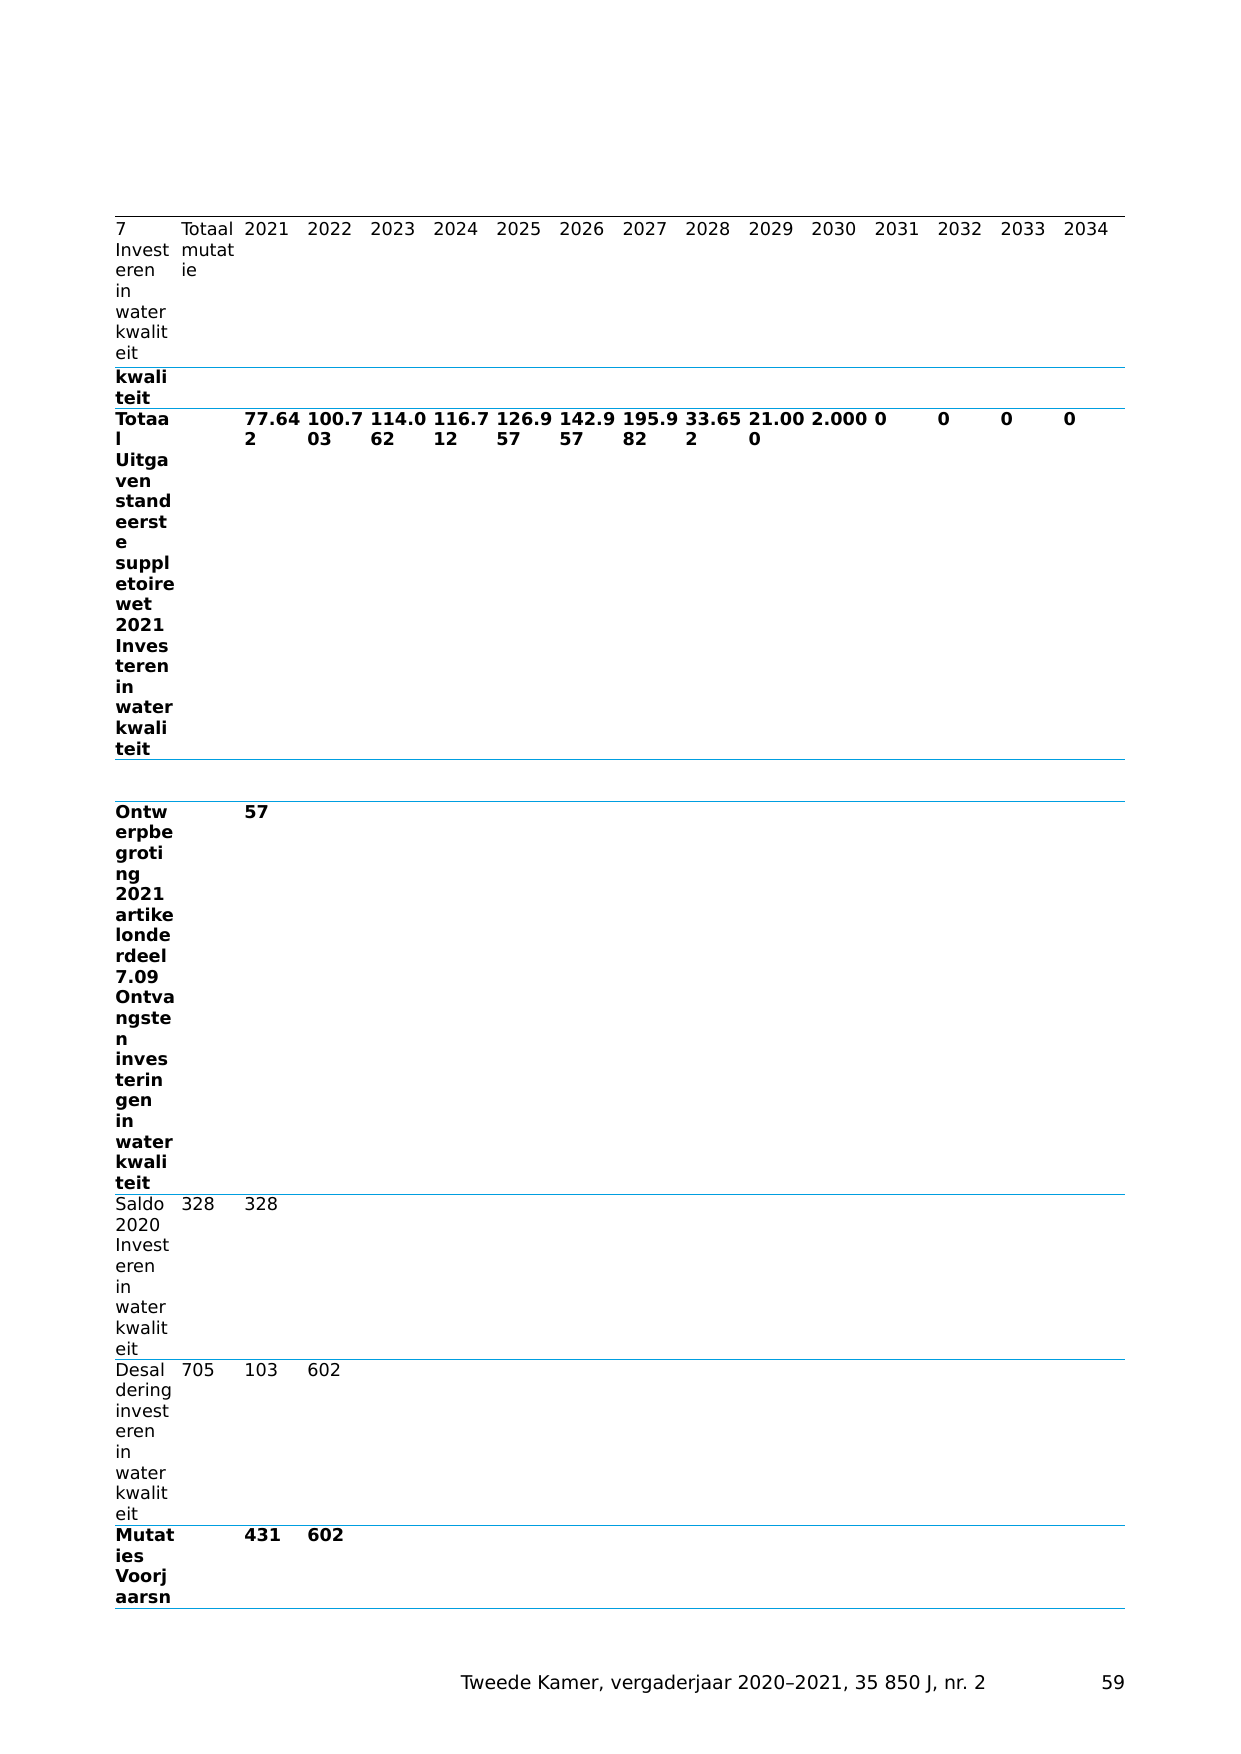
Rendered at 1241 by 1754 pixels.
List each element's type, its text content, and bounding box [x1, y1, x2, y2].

table_cell 602 [304, 1526, 367, 1608]
table_cell 33.652 [682, 409, 745, 759]
table_cell [430, 1360, 493, 1524]
table_cell kwaliteit [115, 368, 178, 408]
table_cell 195.982 [619, 409, 682, 759]
table_cell [871, 1195, 934, 1359]
table_cell [556, 802, 619, 1193]
table_cell [745, 760, 808, 781]
table_cell Ontwerpbegroting 2021 artikelonderdeel 7.09 Ontvangsten investeringen in waterkwaliteit [115, 802, 178, 1193]
table_cell [934, 781, 997, 801]
table_cell [493, 760, 556, 781]
table_cell [619, 1360, 682, 1524]
table_cell Mutaties Voorjaarsn [115, 1526, 178, 1608]
table_cell [998, 760, 1060, 781]
table_cell Totaal Uitgaven stand eerste suppletoire wet 2021 Investeren in waterkwaliteit [115, 409, 178, 759]
table_cell [178, 760, 241, 781]
table_cell [1060, 802, 1125, 1193]
table_cell [682, 1195, 745, 1359]
table_cell [556, 781, 619, 801]
table_cell 2022 [304, 217, 367, 366]
table_cell [178, 1526, 241, 1608]
table_cell [682, 1360, 745, 1524]
table_cell 602 [304, 1360, 367, 1524]
table_cell [745, 368, 808, 408]
table_cell [430, 1195, 493, 1359]
table_cell [304, 368, 367, 408]
table_cell 2033 [998, 217, 1060, 366]
table_cell 114.062 [367, 409, 430, 759]
table_cell 57 [241, 802, 304, 1193]
table_cell Totaal mutatie [178, 217, 241, 366]
table_cell [998, 1195, 1060, 1359]
table_cell [367, 1360, 430, 1524]
table_cell [998, 368, 1060, 408]
table_cell 0 [1060, 409, 1125, 759]
table_cell [934, 1360, 997, 1524]
table_cell [241, 760, 304, 781]
table_cell 0 [998, 409, 1060, 759]
table_cell [934, 368, 997, 408]
table_cell [115, 781, 178, 801]
table_cell [493, 802, 556, 1193]
table_cell [430, 802, 493, 1193]
table_cell [871, 1360, 934, 1524]
table_cell [178, 368, 241, 408]
table_cell [304, 760, 367, 781]
table_cell 2025 [493, 217, 556, 366]
table_cell [430, 760, 493, 781]
table_cell [493, 781, 556, 801]
table_cell 431 [241, 1526, 304, 1608]
table_cell Desaldering investeren in waterkwaliteit [115, 1360, 178, 1524]
table_cell [934, 1195, 997, 1359]
table_cell [934, 760, 997, 781]
table_cell 126.957 [493, 409, 556, 759]
table_cell 2034 [1060, 217, 1125, 366]
table_cell [745, 1360, 808, 1524]
table_cell [934, 1526, 997, 1608]
table_cell [619, 760, 682, 781]
table_cell 100.703 [304, 409, 367, 759]
table_cell [745, 802, 808, 1193]
table_cell [556, 1360, 619, 1524]
table_cell [1060, 760, 1125, 781]
table_cell [1060, 781, 1125, 801]
table_cell 21.000 [745, 409, 808, 759]
table_cell [493, 1195, 556, 1359]
table_cell [619, 1526, 682, 1608]
table_cell [556, 368, 619, 408]
table_cell [178, 409, 241, 759]
table_cell 0 [934, 409, 997, 759]
table_cell [1060, 1526, 1125, 1608]
table_cell 7 Investeren in waterkwaliteit [115, 217, 178, 366]
table_cell 77.642 [241, 409, 304, 759]
table_cell 328 [241, 1195, 304, 1359]
table_cell [682, 1526, 745, 1608]
table_cell [808, 1195, 871, 1359]
table_cell [808, 1526, 871, 1608]
table_cell [178, 802, 241, 1193]
table_cell 2023 [367, 217, 430, 366]
table_cell [178, 781, 241, 801]
table_cell 2027 [619, 217, 682, 366]
table_cell [871, 781, 934, 801]
table_cell [367, 802, 430, 1193]
table_cell 2032 [934, 217, 997, 366]
table_cell [808, 781, 871, 801]
table_cell 2024 [430, 217, 493, 366]
table_cell [808, 368, 871, 408]
table_cell [871, 760, 934, 781]
table_cell [682, 802, 745, 1193]
table_cell [745, 1526, 808, 1608]
table_cell [430, 1526, 493, 1608]
table_cell [871, 802, 934, 1193]
table_cell [682, 760, 745, 781]
table_cell [682, 368, 745, 408]
table_cell [493, 1526, 556, 1608]
table_cell [808, 802, 871, 1193]
table_cell [304, 781, 367, 801]
table_cell [430, 368, 493, 408]
table_cell [241, 781, 304, 801]
table_cell 2026 [556, 217, 619, 366]
table_cell [241, 368, 304, 408]
table_cell 2031 [871, 217, 934, 366]
table_cell [998, 802, 1060, 1193]
table_cell [556, 760, 619, 781]
table_cell [871, 368, 934, 408]
table_cell 116.712 [430, 409, 493, 759]
table_cell [808, 760, 871, 781]
table_cell 328 [178, 1195, 241, 1359]
table_cell [430, 781, 493, 801]
table_cell [556, 1526, 619, 1608]
table_cell 2028 [682, 217, 745, 366]
table_cell [998, 1360, 1060, 1524]
table_cell [367, 781, 430, 801]
table_cell [304, 802, 367, 1193]
table_cell [1060, 368, 1125, 408]
table_cell [745, 1195, 808, 1359]
table_cell [934, 802, 997, 1193]
table_cell 2021 [241, 217, 304, 366]
table_cell [619, 1195, 682, 1359]
table_cell [1060, 1360, 1125, 1524]
table_cell [367, 368, 430, 408]
table_cell 2029 [745, 217, 808, 366]
table_cell [998, 1526, 1060, 1608]
table_cell Saldo 2020 Investeren in waterkwaliteit [115, 1195, 178, 1359]
table_cell [871, 1526, 934, 1608]
table_cell [493, 368, 556, 408]
table_cell 0 [871, 409, 934, 759]
table_cell [808, 1360, 871, 1524]
table_cell 103 [241, 1360, 304, 1524]
table_cell [493, 1360, 556, 1524]
table_cell 2030 [808, 217, 871, 366]
table_cell [619, 781, 682, 801]
table_cell [304, 1195, 367, 1359]
table_cell [619, 802, 682, 1193]
table_cell 2.000 [808, 409, 871, 759]
table_cell [619, 368, 682, 408]
table_cell [367, 1195, 430, 1359]
table_cell [1060, 1195, 1125, 1359]
table_cell [556, 1195, 619, 1359]
table_cell [745, 781, 808, 801]
table_cell [998, 781, 1060, 801]
table_cell 705 [178, 1360, 241, 1524]
table_header Artikel 7 Investeren in waterkwaliteit [115, 191, 1125, 216]
table_cell 142.957 [556, 409, 619, 759]
table_cell [115, 760, 178, 781]
table_cell [367, 1526, 430, 1608]
table_cell [367, 760, 430, 781]
table_cell [682, 781, 745, 801]
